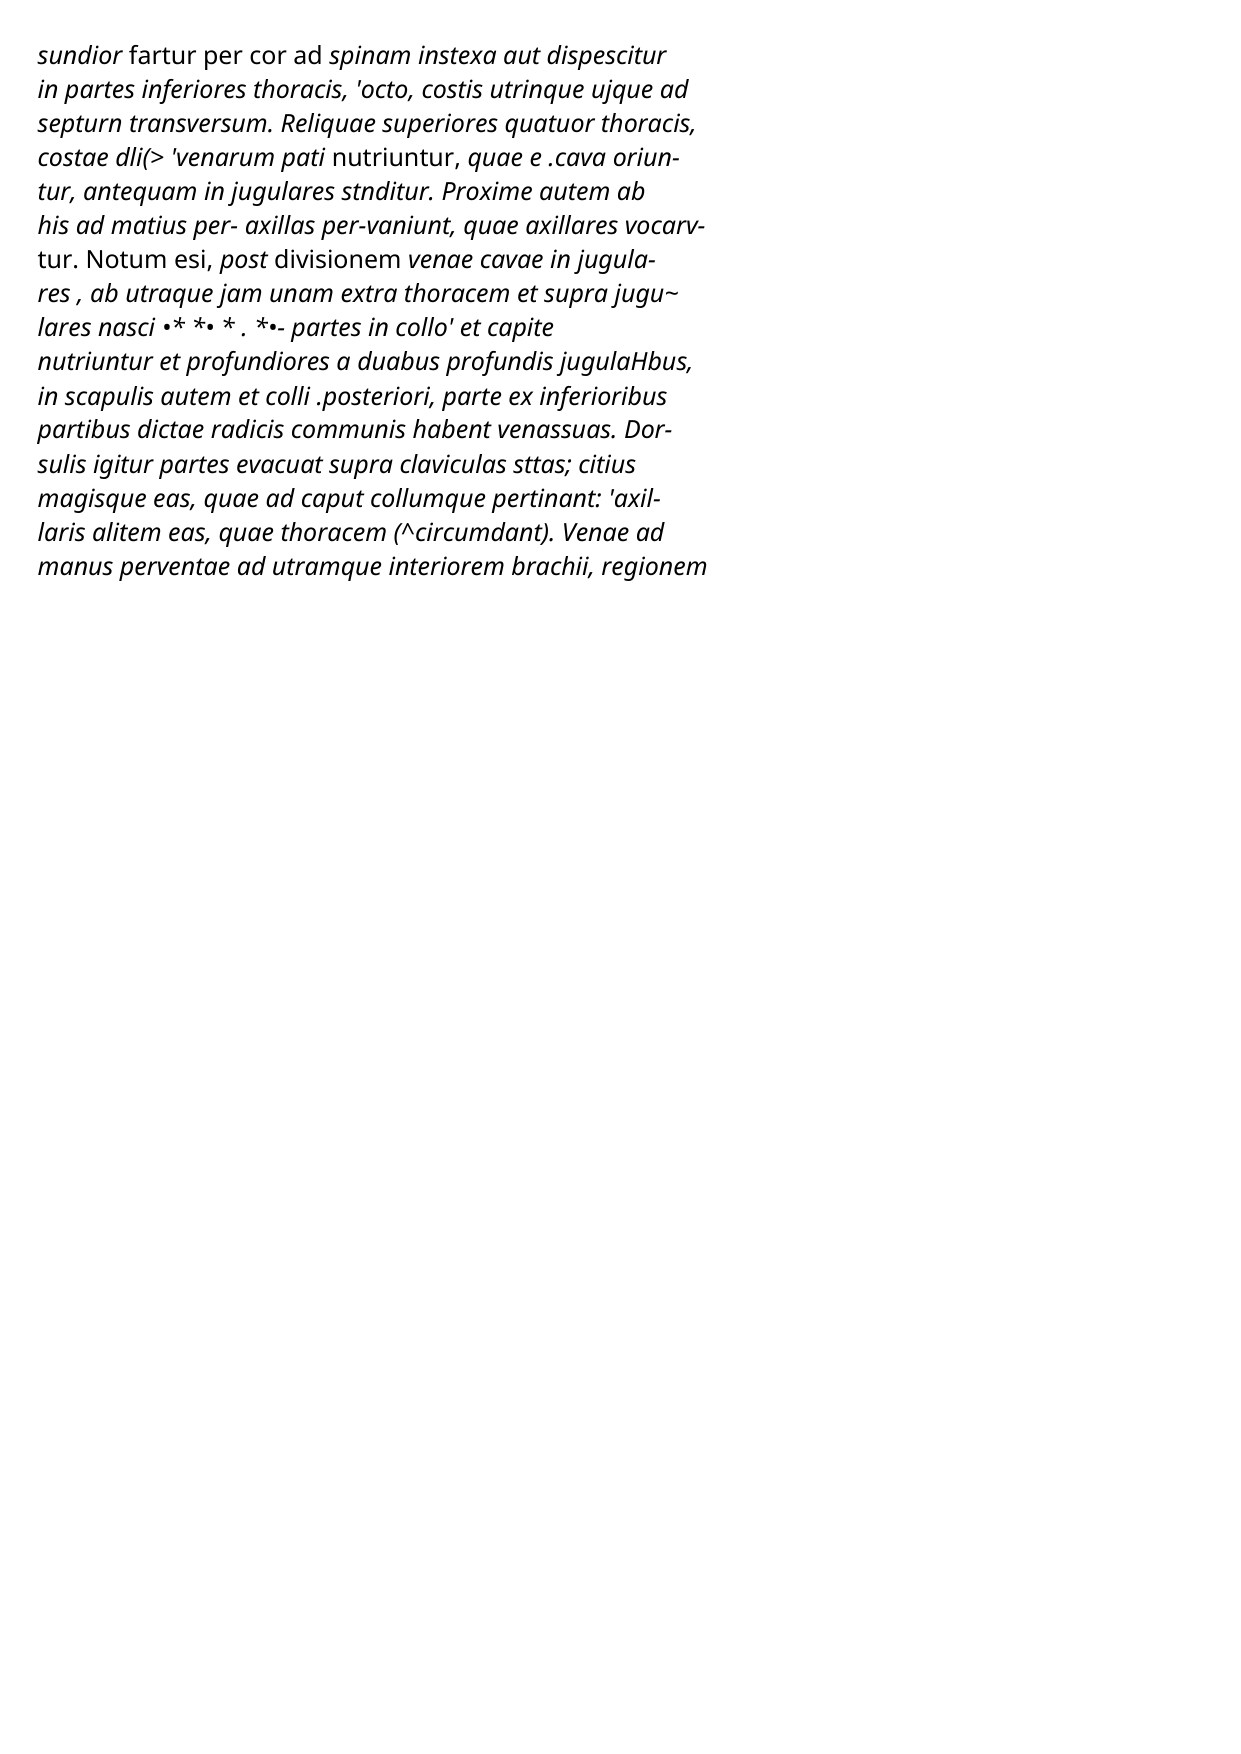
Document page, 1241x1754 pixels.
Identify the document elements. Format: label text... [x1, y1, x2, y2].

text sundior fartur per cor ad spinam instexa aut dispescitur in partes inferiores thoracis, 'octo, costis utrinque ujque ad septurn transversum. Reliquae superiores quatuor thoracis, costae dli(> 'venarum pati nutriuntur, quae e .cava oriun- tur, antequam in jugulares stnditur. Proxime autem ab his ad matius per- axillas per-vaniunt, quae axillares vocarv- tur. Notum esi, post divisionem venae cavae in jugula- res , ab utraque jam unam extra thoracem et supra jugu~ lares nasci •* *• * . *•- partes in collo' et capite nutriuntur et profundiores a duabus profundis jugulaHbus, in scapulis autem et colli .posteriori, parte ex inferioribus partibus dictae radicis communis habent venassuas. Dor- sulis igitur partes evacuat supra claviculas sttas; citius magisque eas, quae ad caput collumque pertinant: 'axil- laris alitem eas, quae thoracem (^circumdant). Venae ad manus perventae ad utramque interiorem brachii, regionem [37, 37, 1203, 582]
